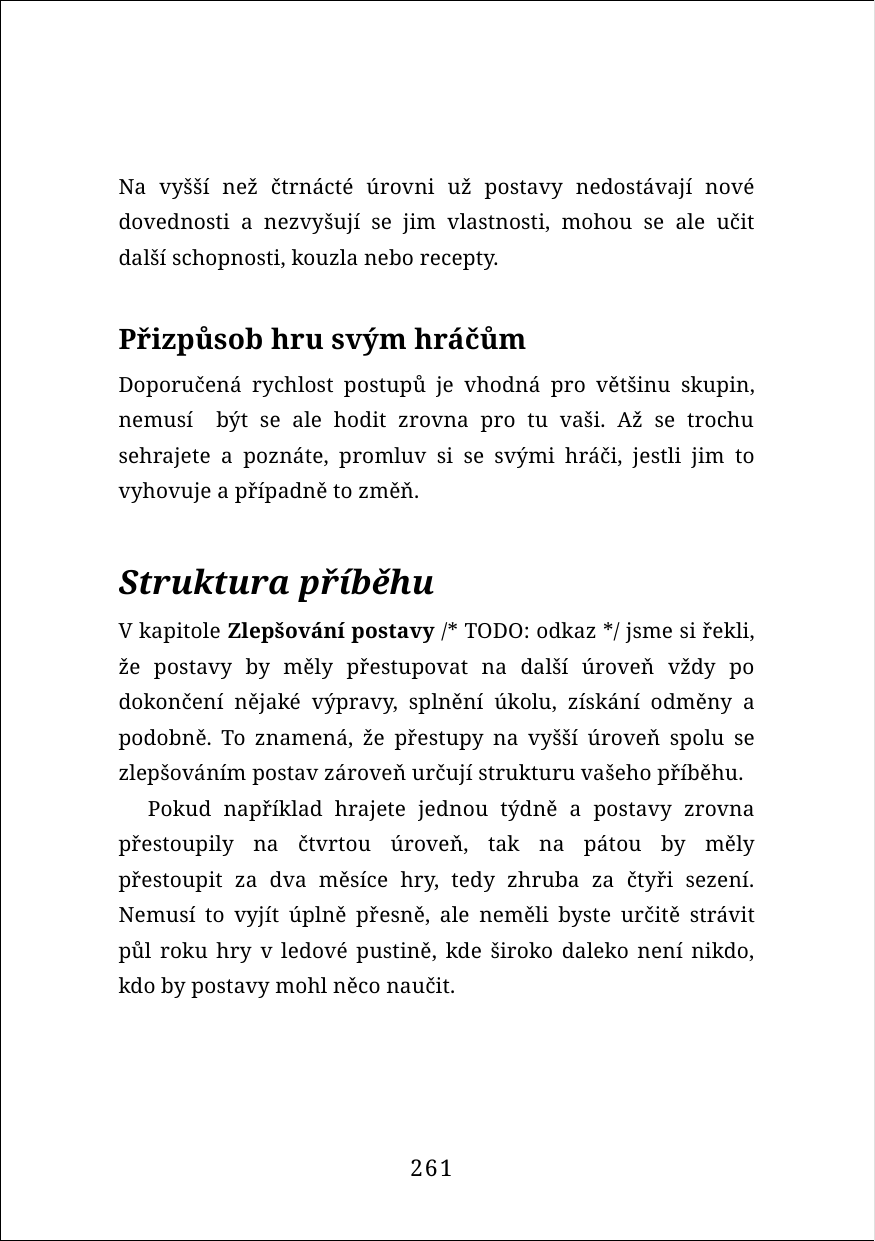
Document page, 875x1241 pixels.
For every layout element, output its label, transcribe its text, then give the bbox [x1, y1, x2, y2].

text V kapitole Zlepšování postavy /* TODO: odkaz */ jsme si řekli, že postavy by měly přestupovat na další úroveň vždy po dokončení nějaké výpravy, splnění úkolu, získání odměny a podobně. To znamená, že přestupy na vyšší úroveň spolu se zlepšováním postav zároveň určují strukturu vašeho příběhu. Pokud například hrajete jednou týdně a postavy zrovna přestoupily na čtvrtou úroveň, tak na pátou by měly přestoupit za dva měsíce hry, tedy zhruba za čtyři sezení. Nemusí to vyjít úplně přesně, ale neměli byste určitě strávit půl roku hry v ledové pustině, kde široko daleko není nikdo, kdo by postavy mohl něco naučit. [118, 616, 756, 1000]
subtitle Struktura příběhu [118, 559, 756, 604]
text Doporučená rychlost postupů je vhodná pro většinu skupin, nemusí být se ale hodit zrovna pro tu vaši. Až se trochu sehrajete a poznáte, promluv si se svými hráči, jestli jim to vyhovuje a případně to změň. [118, 370, 756, 505]
text Na vyšší než čtrnácté úrovni už postavy nedostávají nové dovednosti a nezvyšují se jim vlastnosti, mohou se ale učit další schopnosti, kouzla nebo recepty. [118, 172, 756, 271]
subtitle Přizpůsob hru svým hráčům [118, 320, 756, 358]
